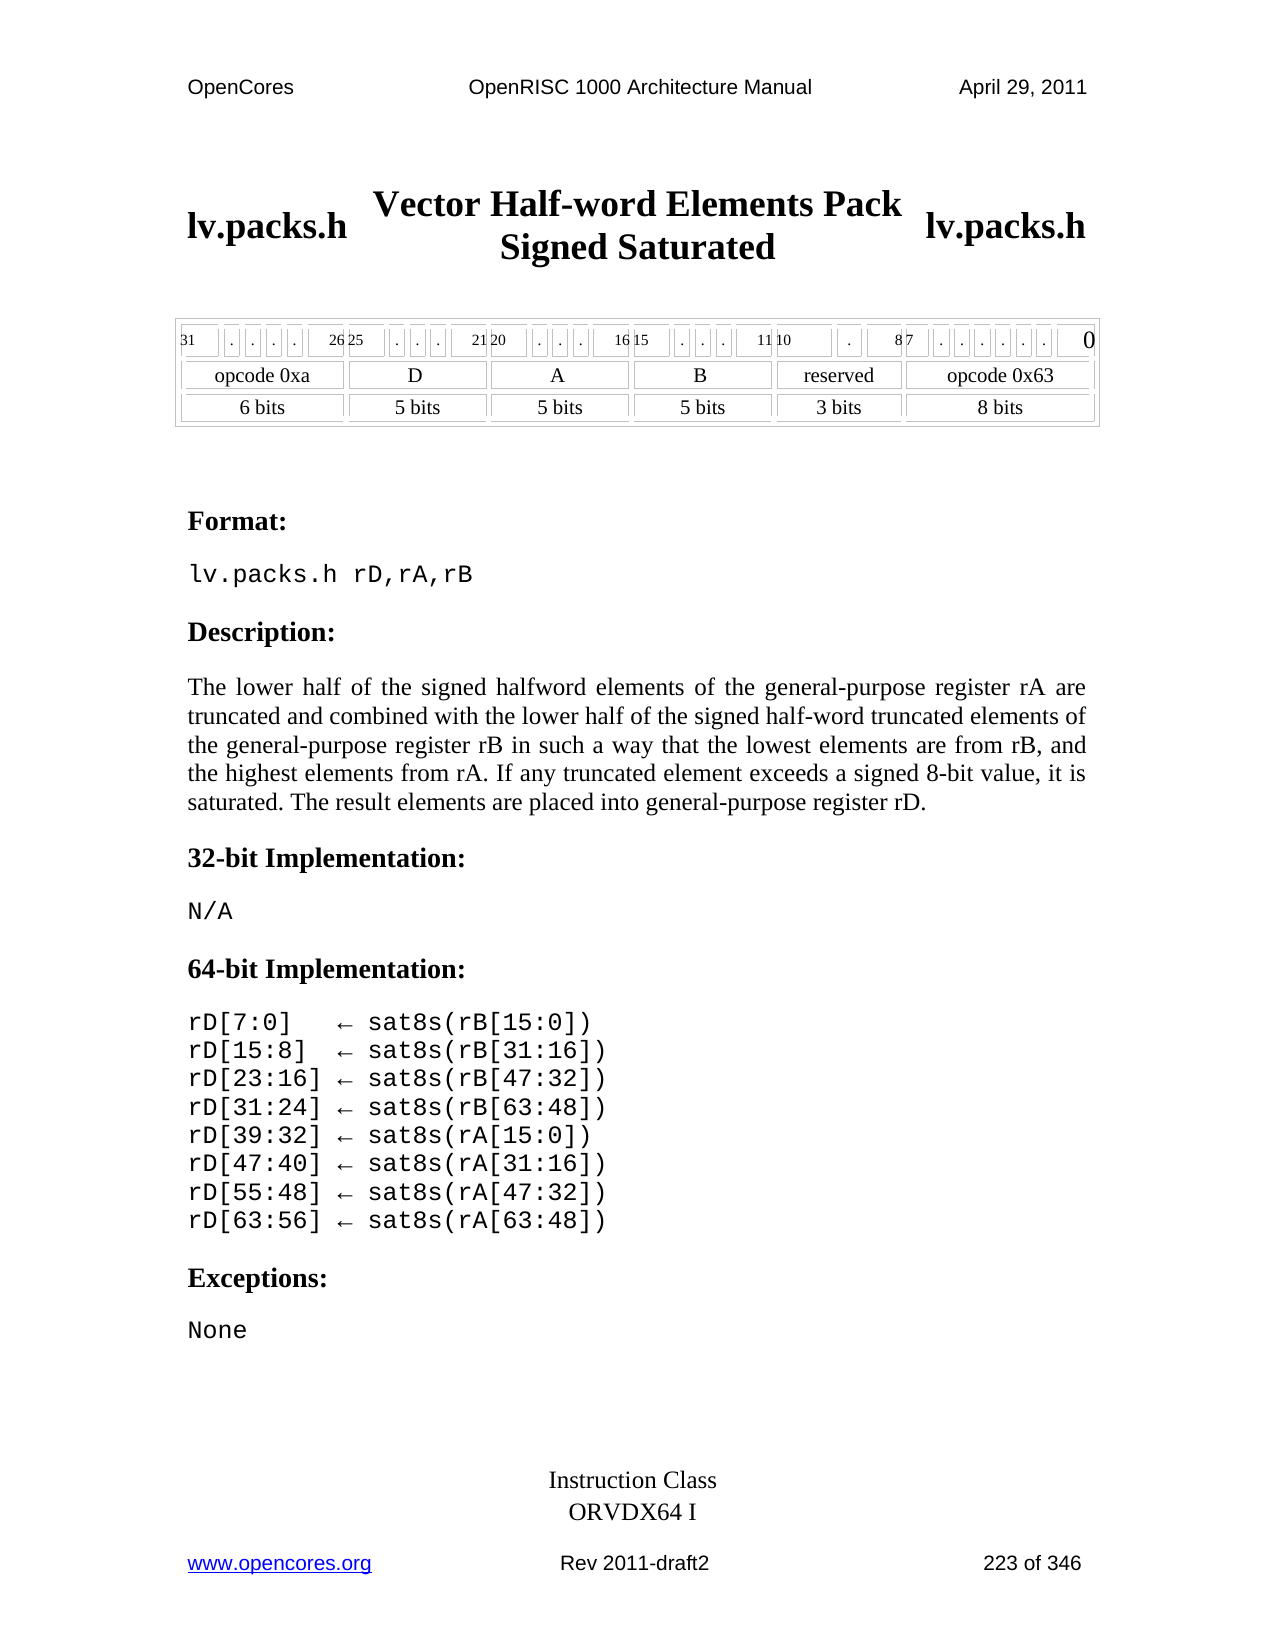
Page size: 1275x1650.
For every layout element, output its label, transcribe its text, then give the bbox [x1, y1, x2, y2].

text The lower half of the signed halfword elements of the general-purpose register rA are truncated and combined with the lower half of the signed half-word truncated elements of the general-purpose register rB in such a way that the lowest elements are from rB, and the highest elements from rA. If any truncated element exceeds a signed 8-bit value, it is saturated. The result elements are placed into general-purpose register rD. [187, 672, 1087, 816]
text rD[7:0] ← sat8s(rB[15:0]) rD[15:8] ← sat8s(rB[31:16]) rD[23:16] ← sat8s(rB[47:32]) rD[31:24] ← sat8s(rB[63:48]) rD[39:32] ← sat8s(rA[15:0]) rD[47:40] ← sat8s(rA[31:16]) rD[55:48] ← sat8s(rA[47:32]) rD[63:56] ← sat8s(rA[63:48]) [187, 1009, 1087, 1236]
text N/A [187, 898, 1087, 927]
text Format: [187, 504, 1087, 536]
text Description: [187, 615, 1087, 647]
text 64-bit Implementation: [187, 952, 1087, 984]
text None [187, 1318, 1087, 1346]
text lv.packs.h rD,rA,rB [187, 561, 1087, 590]
text 32-bit Implementation: [187, 841, 1087, 873]
text Exceptions: [187, 1261, 1087, 1293]
